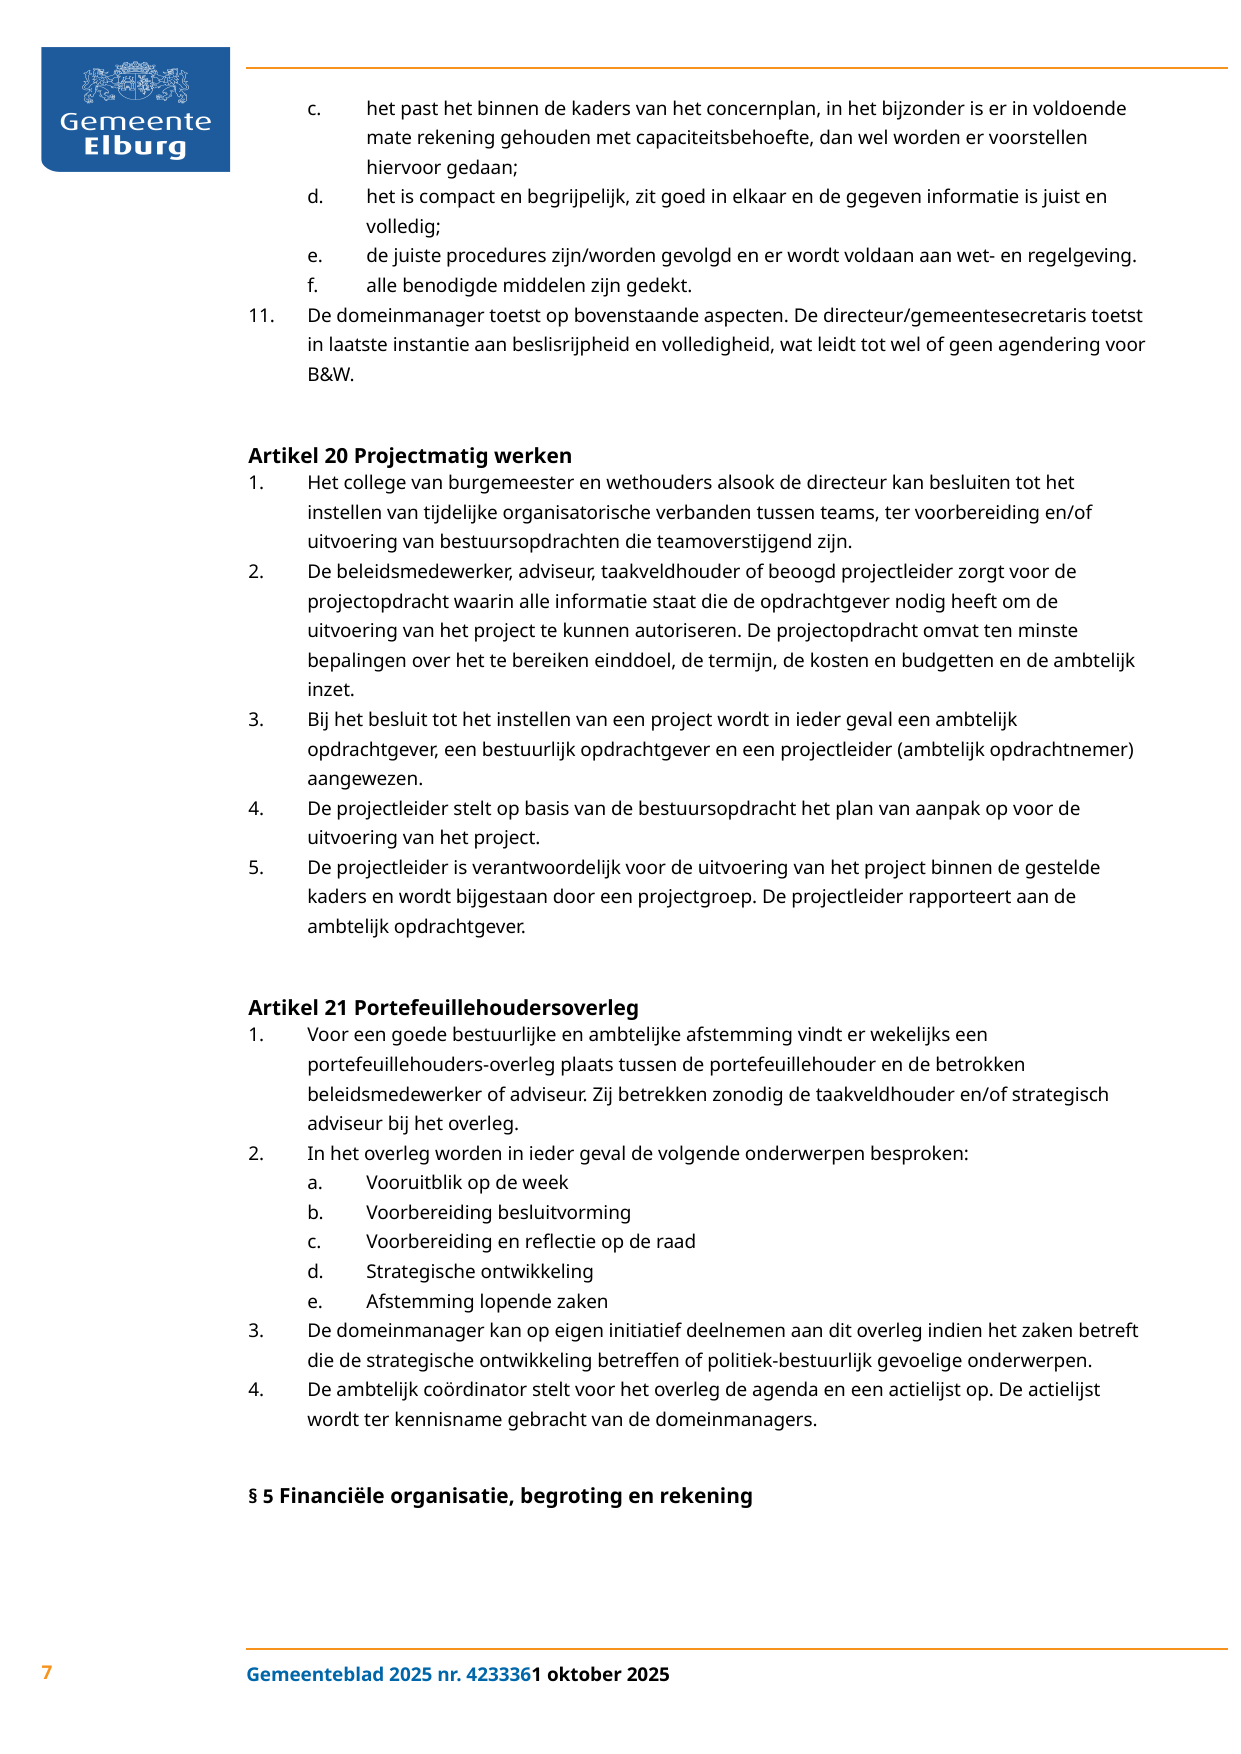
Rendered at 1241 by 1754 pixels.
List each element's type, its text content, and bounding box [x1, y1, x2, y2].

picture [41, 47, 231, 172]
list alle benodigde middelen zijn gedekt. [307, 272, 1152, 298]
list Strategische ontwikkeling [307, 1258, 1152, 1284]
list De domeinmanager kan op eigen initiatief deelnemen aan dit overleg indien het zaken betreft die de strategische ontwikkeling betreffen of politiek-bestuurlijk gevoelige onderwerpen. [248, 1317, 1152, 1373]
list de juiste procedures zijn/worden gevolgd en er wordt voldaan aan wet- en regelgeving. [307, 243, 1152, 268]
list De projectleider is verantwoordelijk voor de uitvoering van het project binnen de gestelde kaders en wordt bijgestaan door een projectgroep. De projectleider rapporteert aan de ambtelijk opdrachtgever. [248, 854, 1152, 939]
text Artikel 21 Portefeuillehoudersoverleg [248, 993, 1152, 1022]
list Bij het besluit tot het instellen van een project wordt in ieder geval een ambtelijk opdrachtgever, een bestuurlijk opdrachtgever en een projectleider (ambtelijk opdrachtnemer) aangewezen. [248, 706, 1152, 791]
list het past het binnen de kaders van het concernplan, in het bijzonder is er in voldoende mate rekening gehouden met capaciteitsbehoefte, dan wel worden er voorstellen hiervoor gedaan; [307, 95, 1152, 180]
text Artikel 20 Projectmatig werken [248, 441, 1152, 469]
list Voorbereiding besluitvorming [307, 1199, 1152, 1225]
text § 5 Financiële organisatie, begroting en rekening [248, 1481, 1152, 1510]
list De ambtelijk coördinator stelt voor het overleg de agenda en een actielijst op. De actielijst wordt ter kennisname gebracht van de domeinmanagers. [248, 1377, 1152, 1432]
list Het college van burgemeester en wethouders alsook de directeur kan besluiten tot het instellen van tijdelijke organisatorische verbanden tussen teams, ter voorbereiding en/of uitvoering van bestuursopdrachten die teamoverstijgend zijn. [248, 469, 1152, 554]
list het is compact en begrijpelijk, zit goed in elkaar en de gegeven informatie is juist en volledig; [307, 183, 1152, 239]
list In het overleg worden in ieder geval de volgende onderwerpen besproken: [248, 1140, 1152, 1166]
list Vooruitblik op de week [307, 1169, 1152, 1195]
list Voorbereiding en reflectie op de raad [307, 1229, 1152, 1254]
list Afstemming lopende zaken [307, 1288, 1152, 1314]
list De beleidsmedewerker, adviseur, taakveldhouder of beoogd projectleider zorgt voor de projectopdracht waarin alle informatie staat die de opdrachtgever nodig heeft om de uitvoering van het project te kunnen autoriseren. De projectopdracht omvat ten minste bepalingen over het te bereiken einddoel, de termijn, de kosten en budgetten en de ambtelijk inzet. [248, 558, 1152, 702]
list Voor een goede bestuurlijke en ambtelijke afstemming vindt er wekelijks een portefeuillehouders-overleg plaats tussen de portefeuillehouder en de betrokken beleidsmedewerker of adviseur. Zij betrekken zonodig de taakveldhouder en/of strategisch adviseur bij het overleg. [248, 1022, 1152, 1136]
list De domeinmanager toetst op bovenstaande aspecten. De directeur/gemeentesecretaris toetst in laatste instantie aan beslisrijpheid en volledigheid, wat leidt tot wel of geen agendering voor B&W. [248, 302, 1152, 387]
list De projectleider stelt op basis van de bestuursopdracht het plan van aanpak op voor de uitvoering van het project. [248, 795, 1152, 850]
